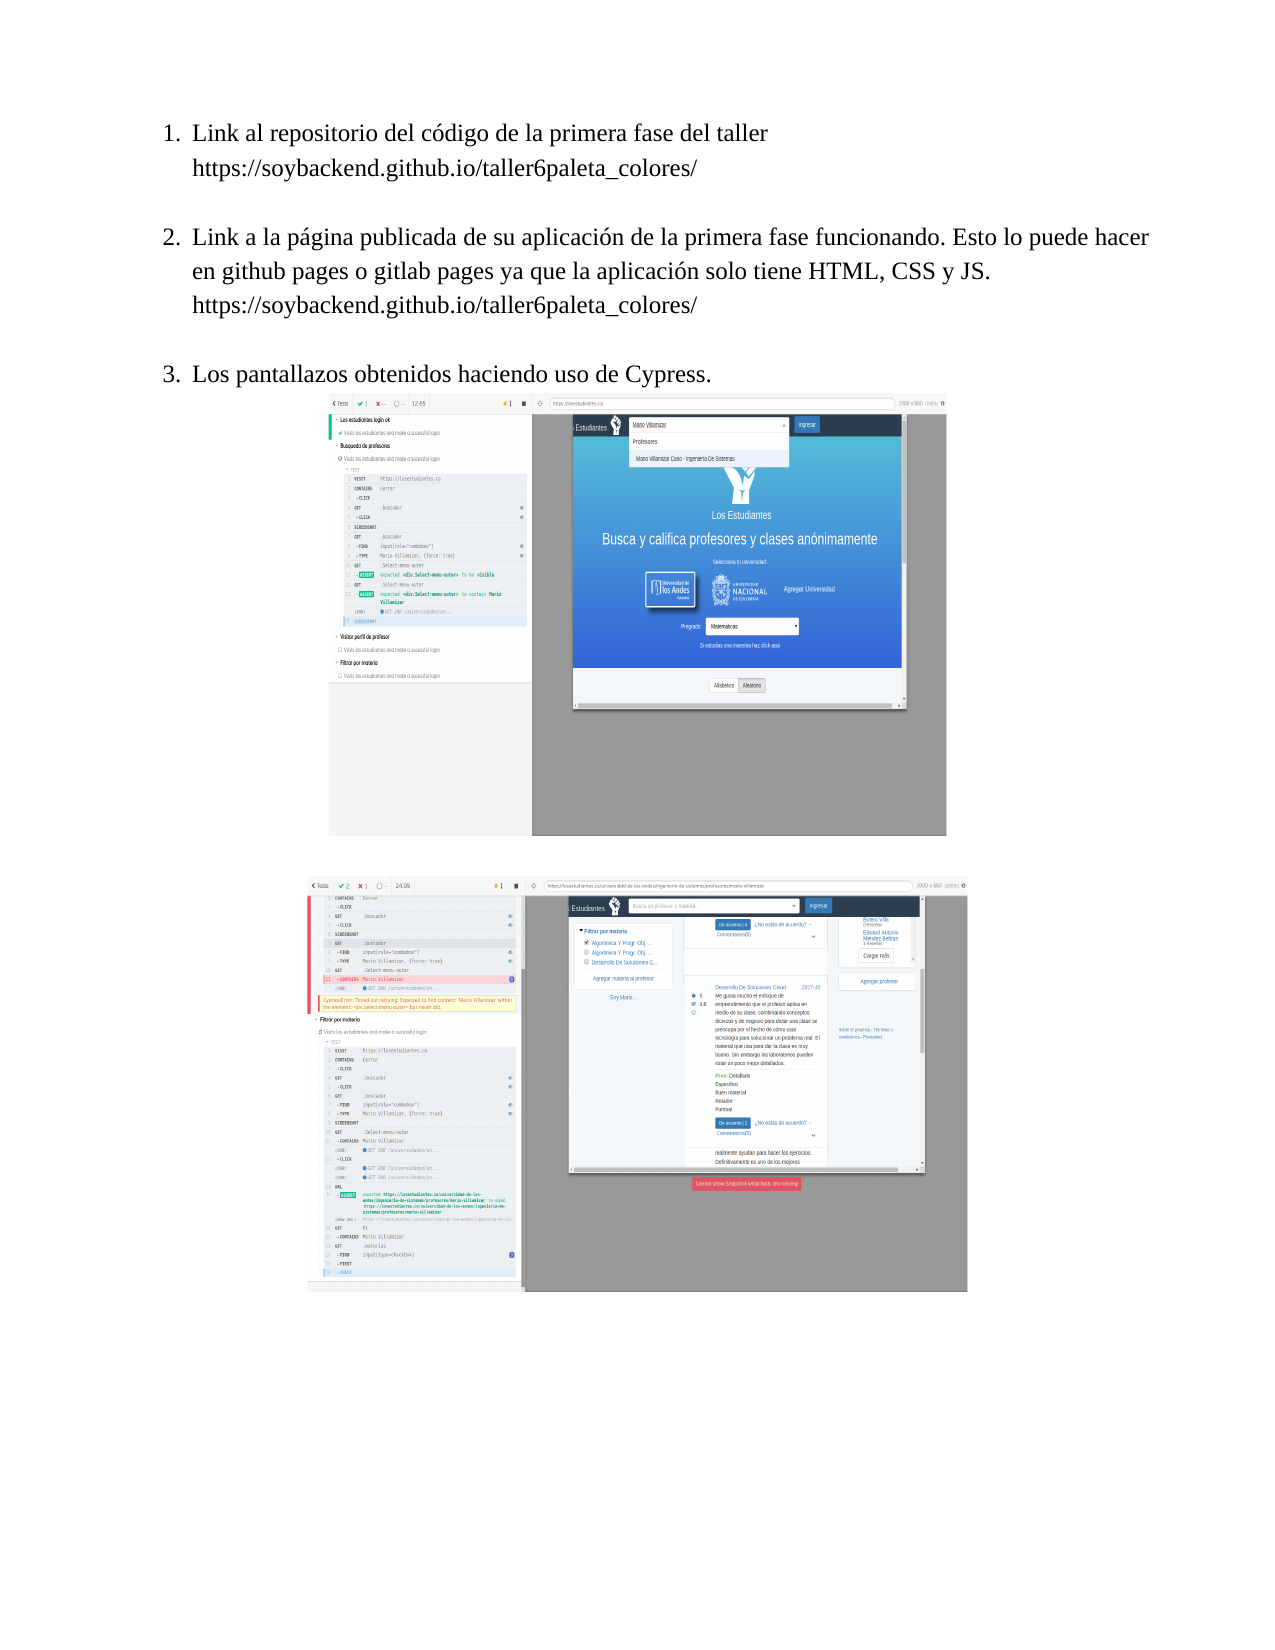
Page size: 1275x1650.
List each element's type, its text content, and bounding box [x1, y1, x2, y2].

list Los pantallazos obtenidos haciendo uso de Cypress. [162, 359, 1157, 388]
text https://soybackend.github.io/taller6paleta_colores/ [118, 291, 1157, 319]
text https://soybackend.github.io/taller6paleta_colores/ [118, 153, 1157, 181]
picture [307, 876, 968, 1292]
list Link al repositorio del código de la primera fase del taller [162, 118, 1157, 147]
list Link a la página publicada de su aplicación de la primera fase funcionando. Esto lo puede hacer en github pages o gitlab pages ya que la aplicación solo tiene HTML, CSS y JS. [162, 222, 1157, 285]
picture [328, 393, 947, 836]
